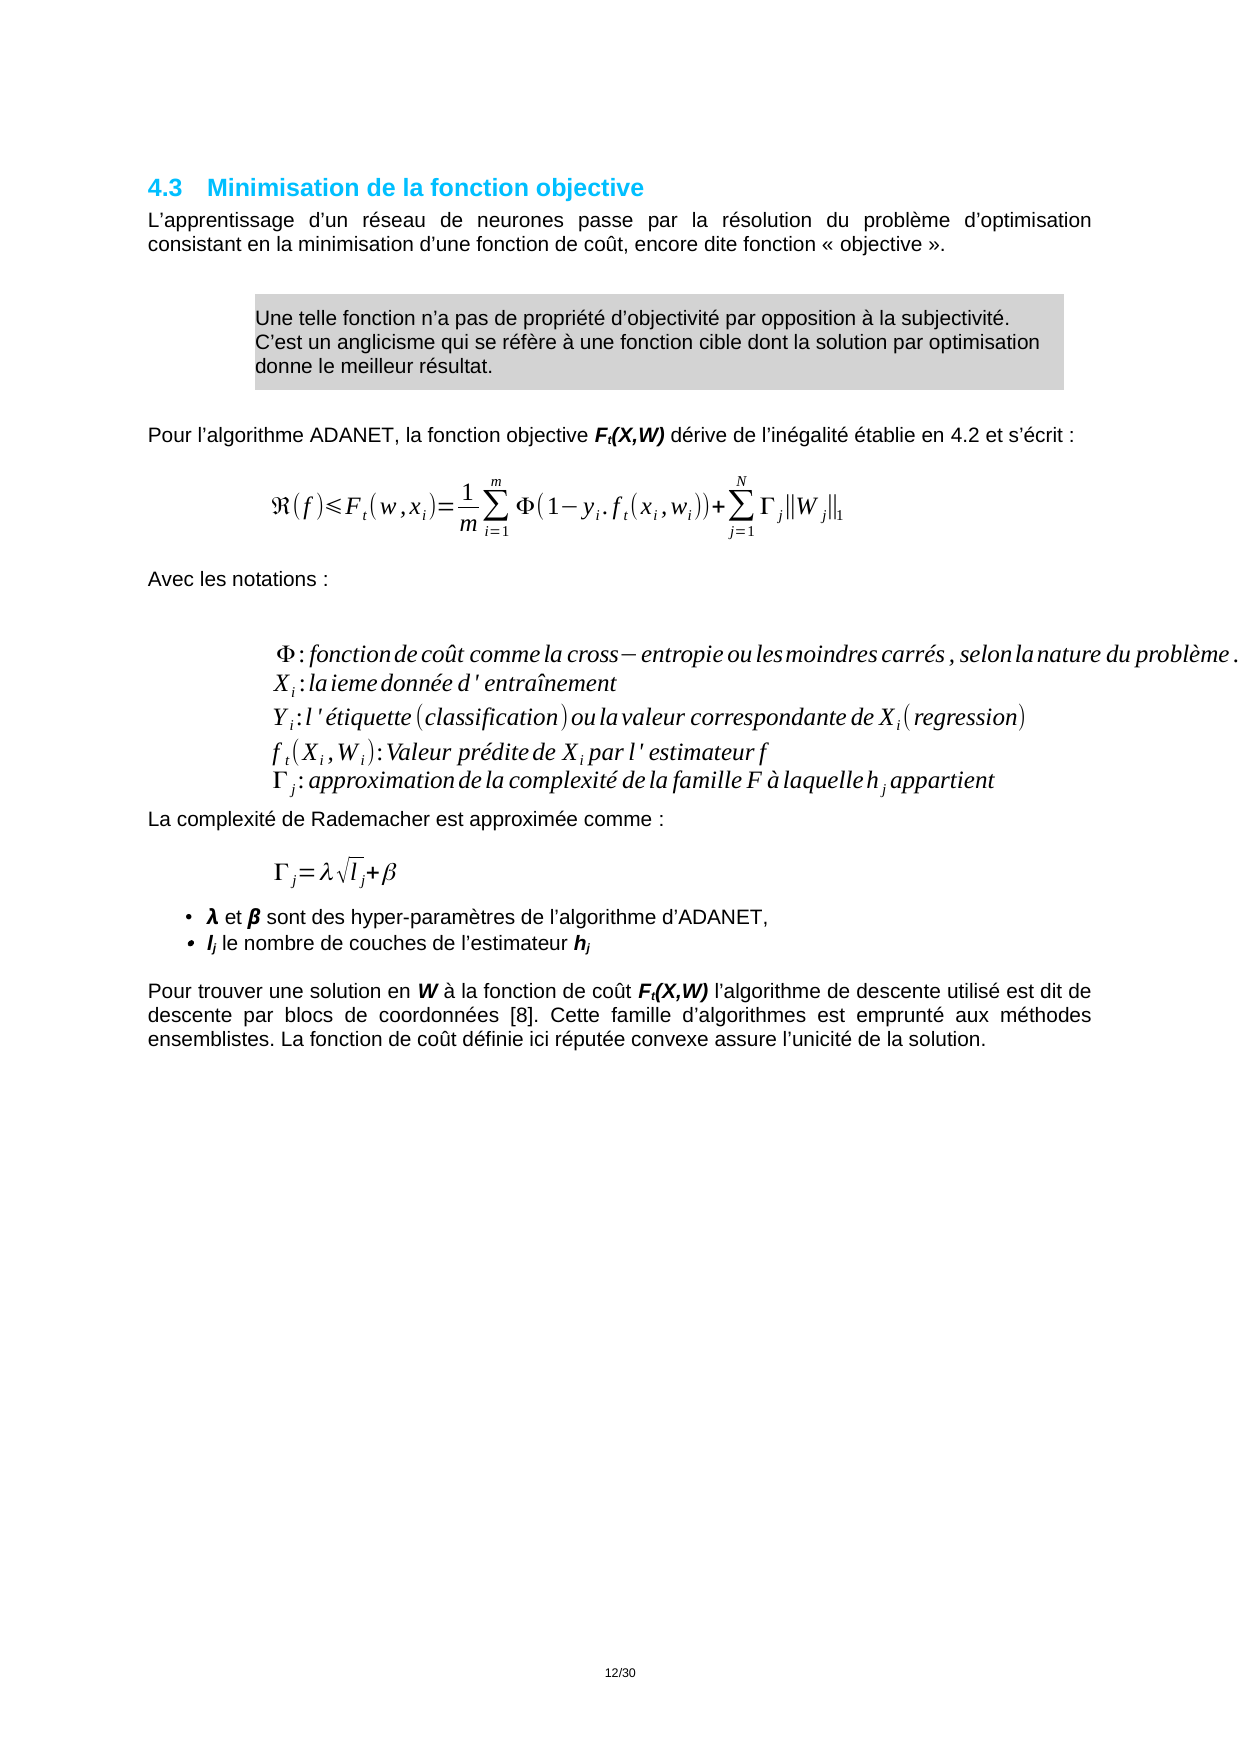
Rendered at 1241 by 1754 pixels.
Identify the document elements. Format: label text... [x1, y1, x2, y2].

text La complexité de Rademacher est approximée comme : [148, 807, 1092, 831]
subtitle Minimisation de la fonction objective [148, 173, 1092, 201]
text Pour trouver une solution en W à la fonction de coût Ft(X,W) l’algorithme de descente utilisé est dit de descente par blocs de coordonnées [8]. Cette famille d’algorithmes est emprunté aux méthodes ensemblistes. La fonction de coût définie ici réputée convexe assure l’unicité de la solution. [148, 979, 1092, 1051]
list λ et β sont des hyper-paramètres de l’algorithme d’ADANET, [185, 902, 1092, 931]
text Pour l’algorithme ADANET, la fonction objective Ft(X,W) dérive de l’inégalité établie en 4.2 et s’écrit : [148, 423, 1092, 447]
text L’apprentissage d’un réseau de neurones passe par la résolution du problème d’optimisation consistant en la minimisation d’une fonction de coût, encore dite fonction « objective ». [148, 208, 1092, 256]
list lj le nombre de couches de l’estimateur hj [185, 931, 1092, 955]
text Avec les notations : [148, 567, 1092, 591]
